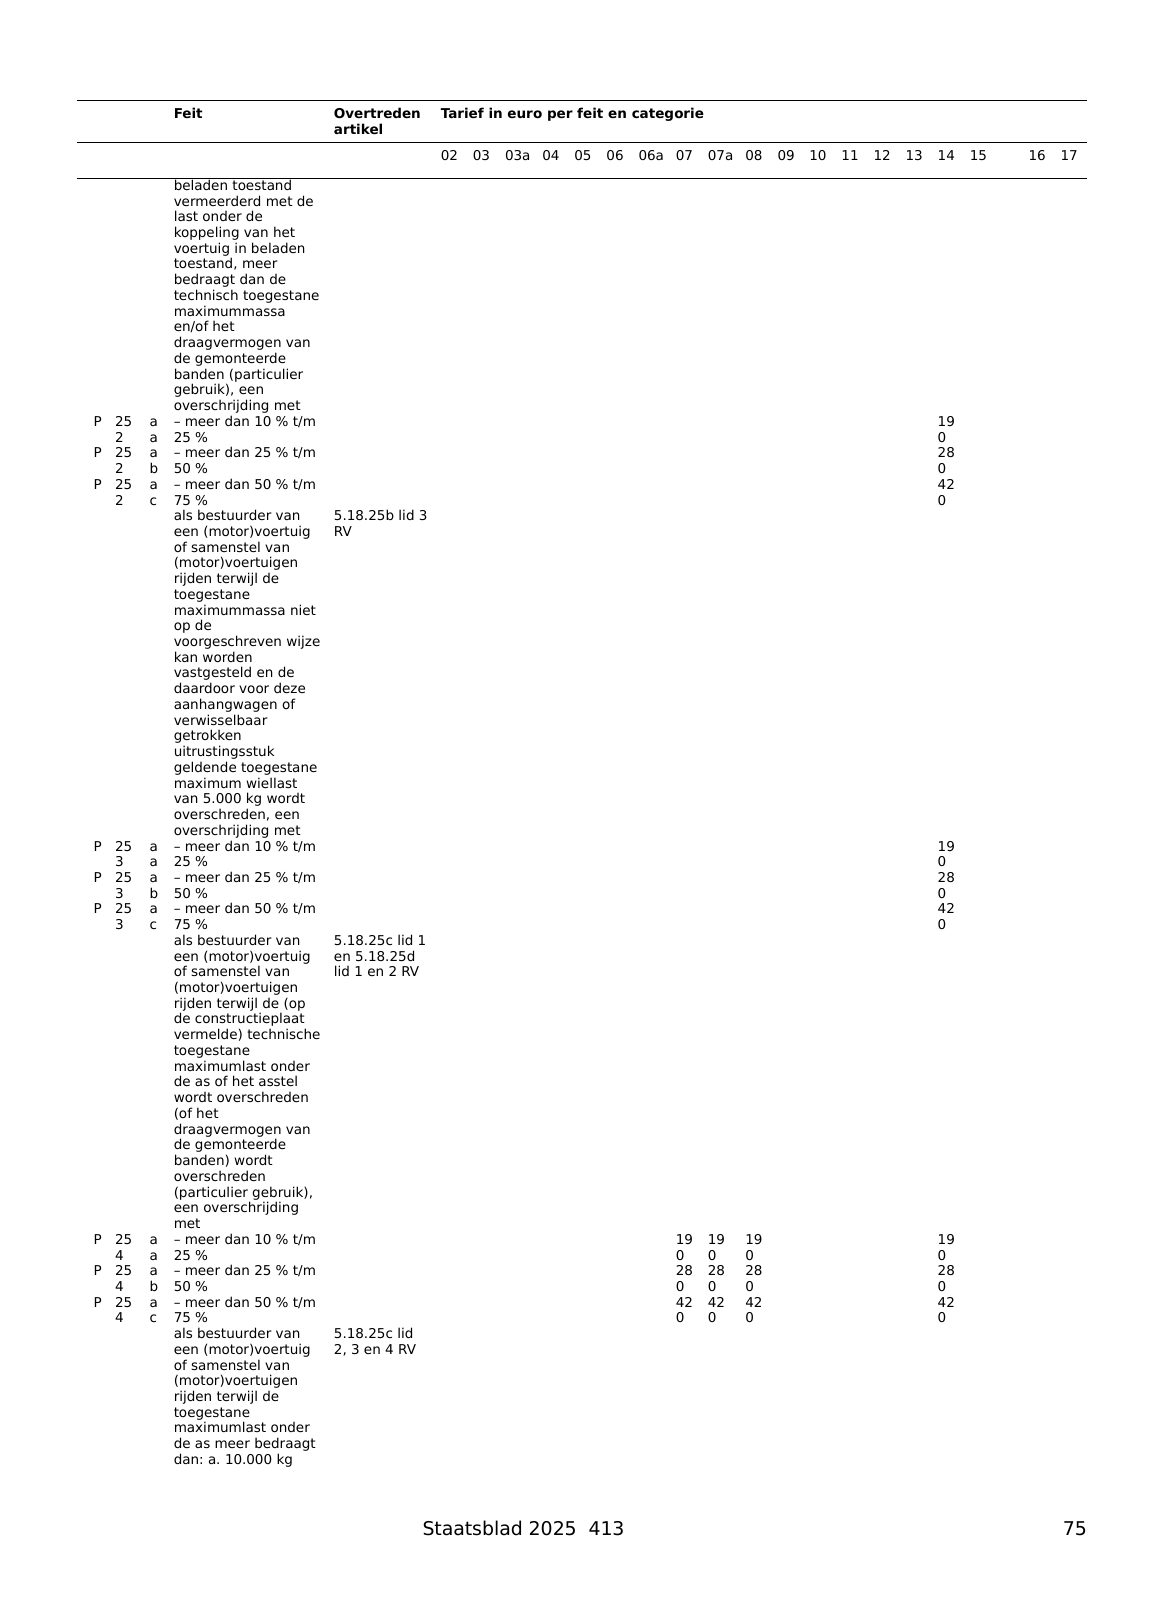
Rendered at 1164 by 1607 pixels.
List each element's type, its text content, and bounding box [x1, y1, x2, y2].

table_header [82, 101, 87, 142]
table_cell [144, 143, 162, 178]
table_cell [328, 143, 434, 178]
table_cell [162, 143, 167, 178]
table_header Overtreden artikel [328, 101, 434, 142]
table_cell 13 [899, 143, 931, 178]
table_cell 09 [771, 143, 803, 178]
table_cell 04 [536, 143, 568, 178]
table_cell 06a [632, 143, 670, 178]
table_cell 08 [739, 143, 771, 178]
table_cell 10 [803, 143, 835, 178]
table_cell 05 [568, 143, 600, 178]
table_cell 14 [931, 143, 963, 178]
table_cell 03a [499, 143, 536, 178]
table_cell [109, 143, 143, 178]
table_header Tarief in euro per feit en categorie [435, 101, 1054, 142]
table_cell 07 [670, 143, 702, 178]
table_cell [88, 143, 109, 178]
table_header [109, 101, 143, 142]
table_cell 07a [702, 143, 739, 178]
table_cell 12 [868, 143, 899, 178]
table_cell 15 [964, 143, 1022, 178]
table_cell [77, 143, 82, 178]
table_header [144, 101, 162, 142]
table_header Feit [168, 101, 328, 142]
table_header [77, 101, 82, 142]
table_header [162, 101, 167, 142]
table_header [88, 101, 109, 142]
table_cell [82, 143, 87, 178]
table_header [1054, 101, 1087, 142]
table_cell 17 [1054, 143, 1087, 178]
table_cell 02 [435, 143, 467, 178]
table_cell 06 [600, 143, 632, 178]
table_cell 03 [467, 143, 499, 178]
table_cell 16 [1022, 143, 1054, 178]
table_cell [168, 143, 328, 178]
table_cell 11 [835, 143, 867, 178]
